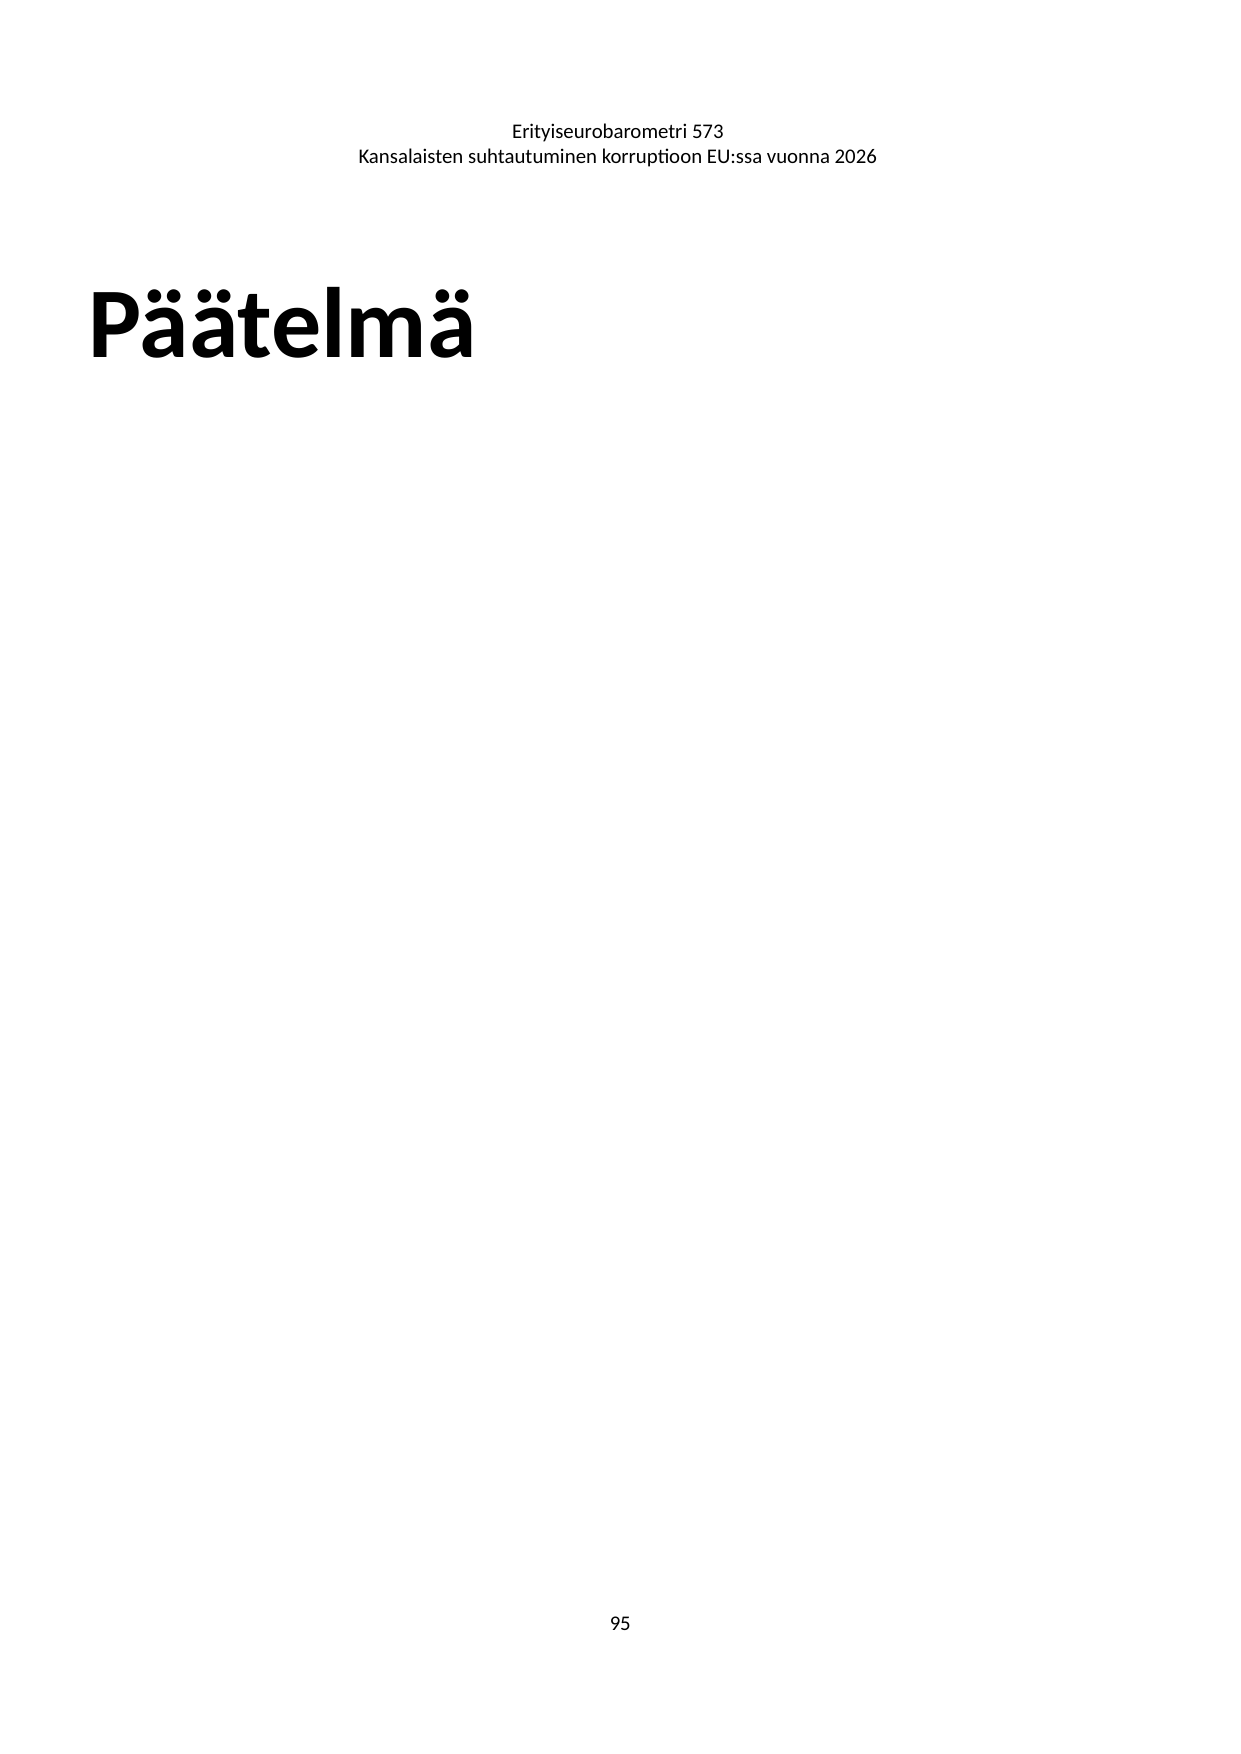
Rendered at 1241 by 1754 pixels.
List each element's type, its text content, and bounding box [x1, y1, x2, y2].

subtitle Päätelmä [88, 261, 1152, 383]
